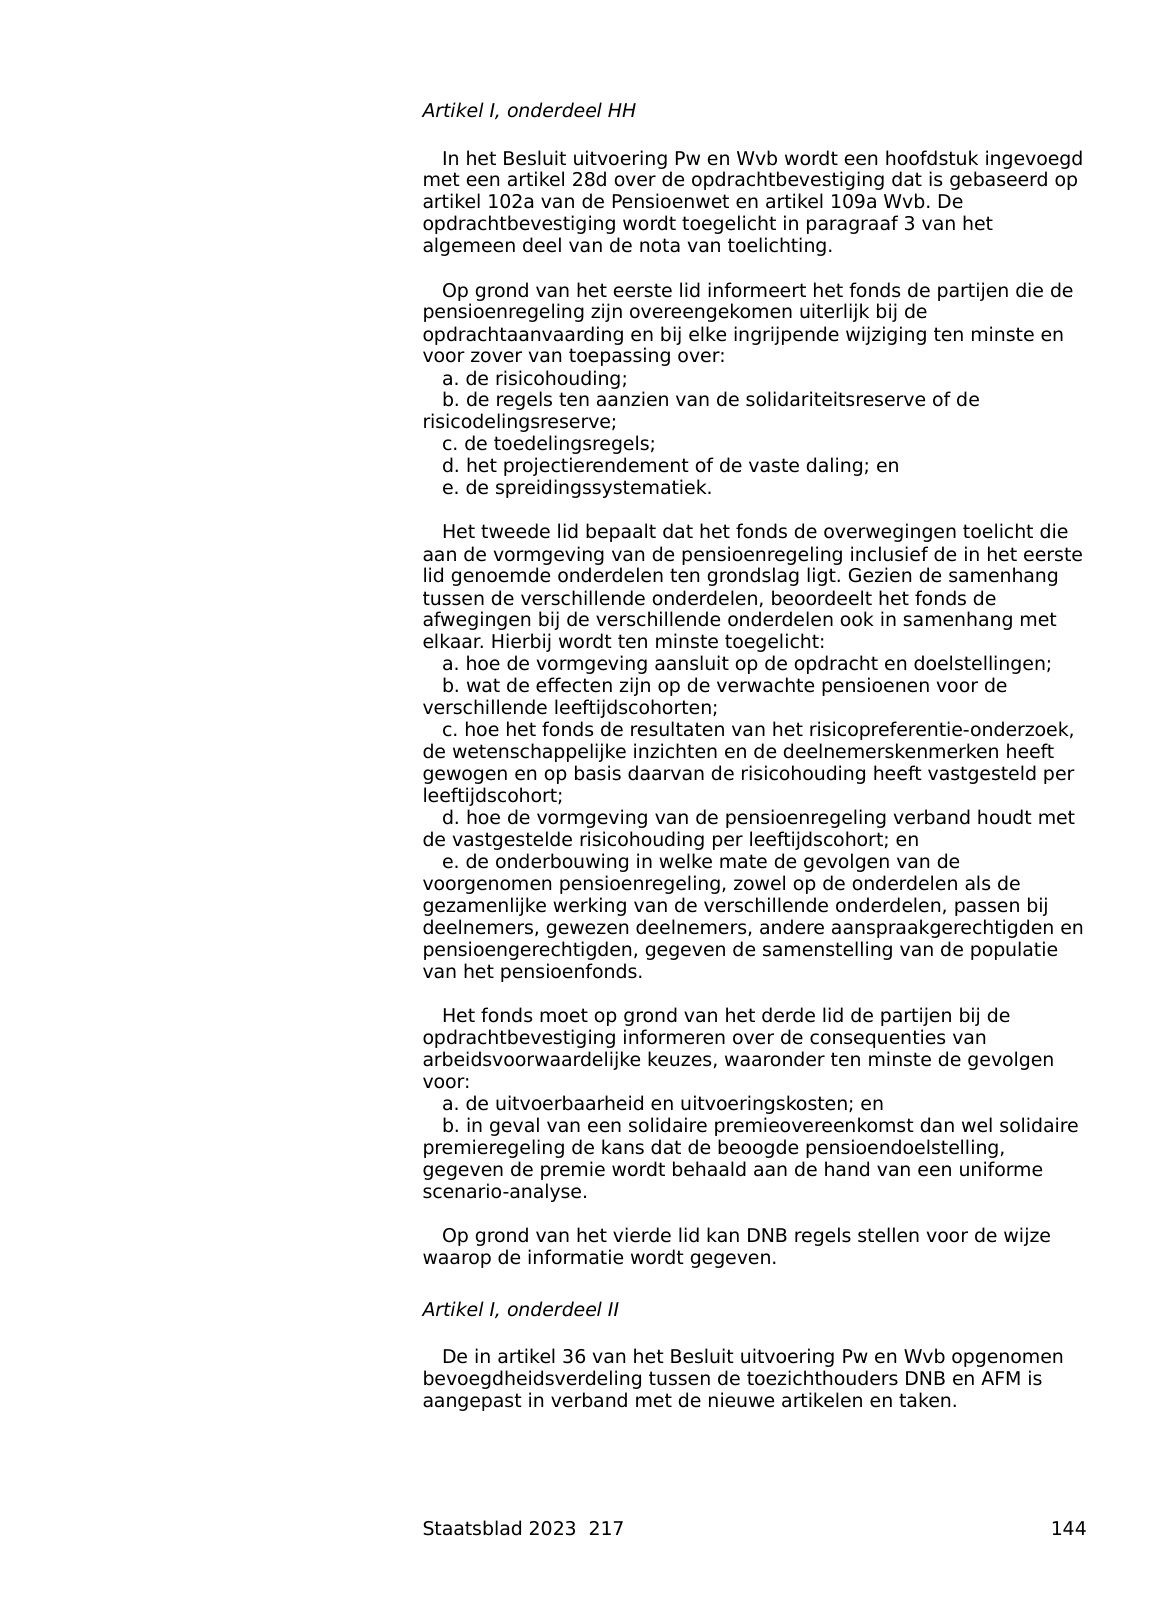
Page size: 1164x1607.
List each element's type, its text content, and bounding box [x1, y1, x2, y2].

text b. wat de effecten zijn op de verwachte pensioenen voor de verschillende leeftijdscohorten; [422, 675, 1087, 719]
text b. de regels ten aanzien van de solidariteitsreserve of de risicodelingsreserve; [422, 389, 1087, 433]
text In het Besluit uitvoering Pw en Wvb wordt een hoofdstuk ingevoegd met een artikel 28d over de opdrachtbevestiging dat is gebaseerd op artikel 102a van de Pensioenwet en artikel 109a Wvb. De opdrachtbevestiging wordt toegelicht in paragraaf 3 van het algemeen deel van de nota van toelichting. [422, 147, 1087, 257]
subtitle Artikel I, onderdeel HH [422, 100, 1087, 122]
text a. hoe de vormgeving aansluit op de opdracht en doelstellingen; [422, 653, 1087, 675]
text e. de onderbouwing in welke mate de gevolgen van de voorgenomen pensioenregeling, zowel op de onderdelen als de gezamenlijke werking van de verschillende onderdelen, passen bij deelnemers, gewezen deelnemers, andere aanspraakgerechtigden en pensioengerechtigden, gegeven de samenstelling van de populatie van het pensioenfonds. [422, 851, 1087, 983]
text De in artikel 36 van het Besluit uitvoering Pw en Wvb opgenomen bevoegdheidsverdeling tussen de toezichthouders DNB en AFM is aangepast in verband met de nieuwe artikelen en taken. [422, 1346, 1087, 1412]
text c. de toedelingsregels; [422, 433, 1087, 455]
text a. de uitvoerbaarheid en uitvoeringskosten; en [422, 1093, 1087, 1115]
text Op grond van het eerste lid informeert het fonds de partijen die de pensioenregeling zijn overeengekomen uiterlijk bij de opdrachtaanvaarding en bij elke ingrijpende wijziging ten minste en voor zover van toepassing over: [422, 279, 1087, 367]
text c. hoe het fonds de resultaten van het risicopreferentie-onderzoek, de wetenschappelijke inzichten en de deelnemerskenmerken heeft gewogen en op basis daarvan de risicohouding heeft vastgesteld per leeftijdscohort; [422, 719, 1087, 807]
text Op grond van het vierde lid kan DNB regels stellen voor de wijze waarop de informatie wordt gegeven. [422, 1225, 1087, 1269]
text b. in geval van een solidaire premieovereenkomst dan wel solidaire premieregeling de kans dat de beoogde pensioendoelstelling, gegeven de premie wordt behaald aan de hand van een uniforme scenario-analyse. [422, 1115, 1087, 1203]
text a. de risicohouding; [422, 367, 1087, 389]
text d. het projectierendement of de vaste daling; en [422, 455, 1087, 477]
text Het fonds moet op grond van het derde lid de partijen bij de opdrachtbevestiging informeren over de consequenties van arbeidsvoorwaardelijke keuzes, waaronder ten minste de gevolgen voor: [422, 1005, 1087, 1093]
text d. hoe de vormgeving van de pensioenregeling verband houdt met de vastgestelde risicohouding per leeftijdscohort; en [422, 807, 1087, 851]
text Het tweede lid bepaalt dat het fonds de overwegingen toelicht die aan de vormgeving van de pensioenregeling inclusief de in het eerste lid genoemde onderdelen ten grondslag ligt. Gezien de samenhang tussen de verschillende onderdelen, beoordeelt het fonds de afwegingen bij de verschillende onderdelen ook in samenhang met elkaar. Hierbij wordt ten minste toegelicht: [422, 521, 1087, 653]
subtitle Artikel I, onderdeel II [422, 1299, 1087, 1321]
text e. de spreidingssystematiek. [422, 477, 1087, 499]
